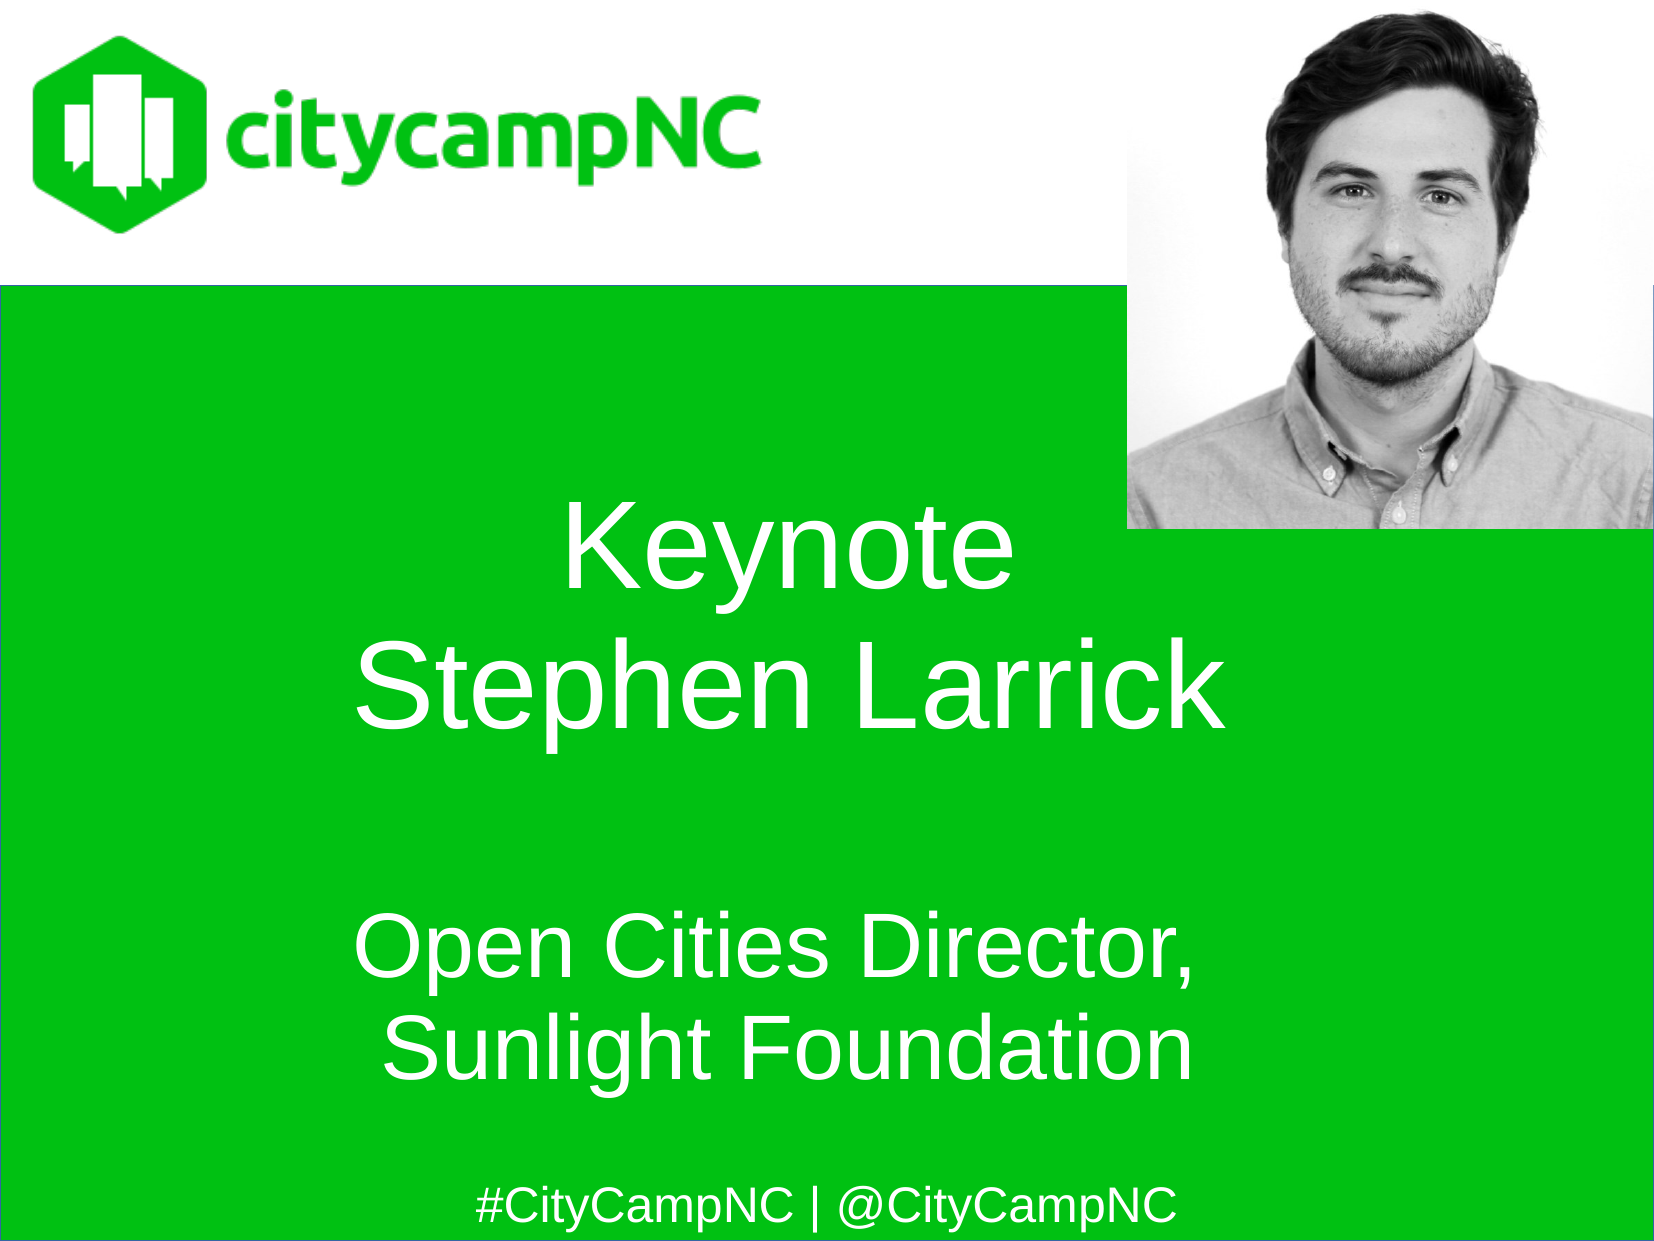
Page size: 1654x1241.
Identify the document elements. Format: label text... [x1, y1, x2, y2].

picture [1127, 0, 1654, 529]
picture [0, 3, 794, 267]
text_box Keynote Stephen Larrick Open Cities Director, Sunlight Foundation [336, 467, 1318, 1107]
